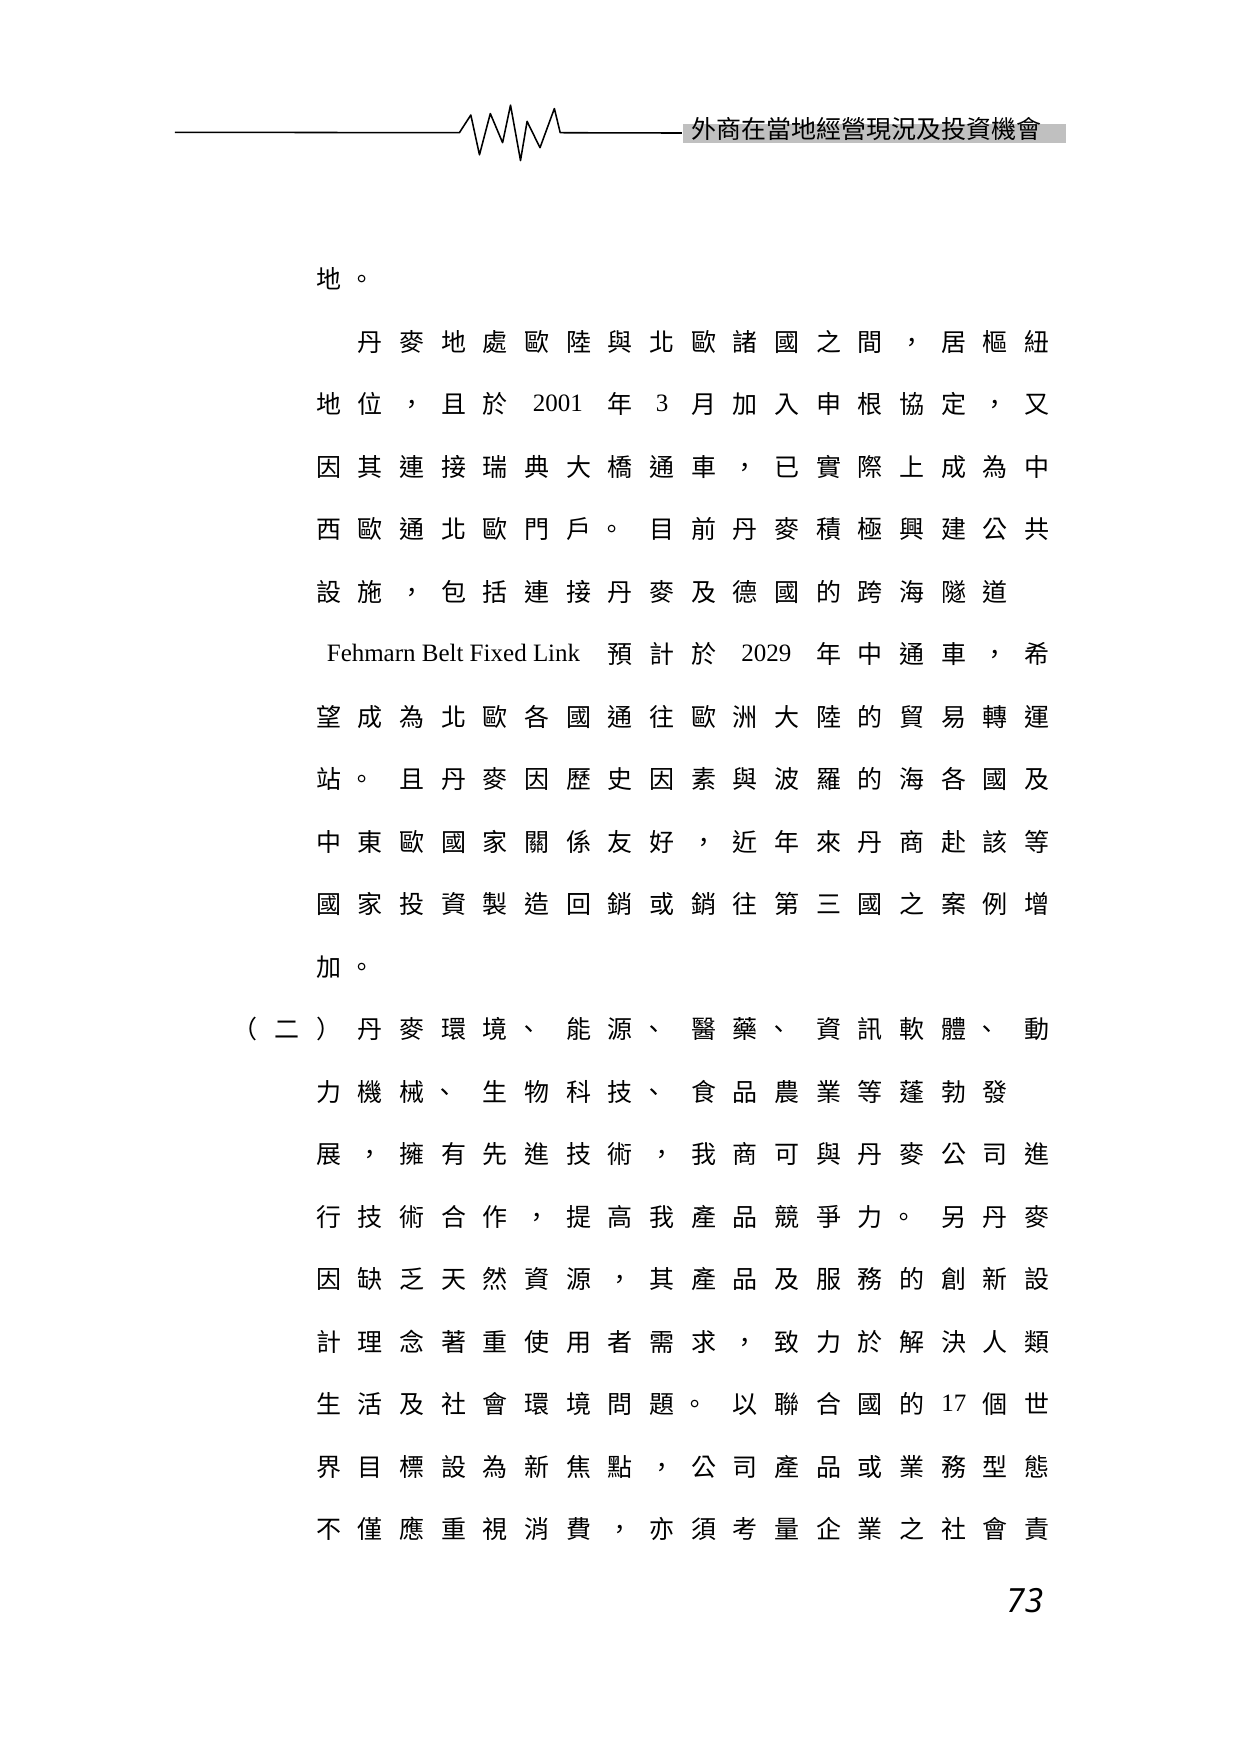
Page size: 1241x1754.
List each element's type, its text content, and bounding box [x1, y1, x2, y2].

text 丹麥地處歐陸與北歐諸國之間，居樞紐地位，且於2001年3月加入申根協定，又因其連接瑞典大橋通車，已實際上成為中西歐通北歐門戶。目前丹麥積極興建公共設施，包括連接丹麥及德國的跨海隧道Fehmarn Belt Fixed Link預計於2029年中通車，希望成為北歐各國通往歐洲大陸的貿易轉運站。且丹麥因歷史因素與波羅的海各國及中東歐國家關係友好，近年來丹商赴該等國家投資製造回銷或銷往第三國之案例增加。 [281, 299, 1058, 986]
text （二）丹麥環境、能源、醫藥、資訊軟體、動力機械、生物科技、食品農業等蓬勃發展，擁有先進技術，我商可與丹麥公司進行技術合作，提高我產品競爭力。另丹麥因缺乏天然資源，其產品及服務的創新設計理念著重使用者需求，致力於解決人類生活及社會環境問題。以聯合國的17個世界目標設為新焦點，公司產品或業務型態不僅應重視消費，亦須考量企業之社會責 [207, 986, 1058, 1549]
text 地。 [207, 236, 1058, 299]
